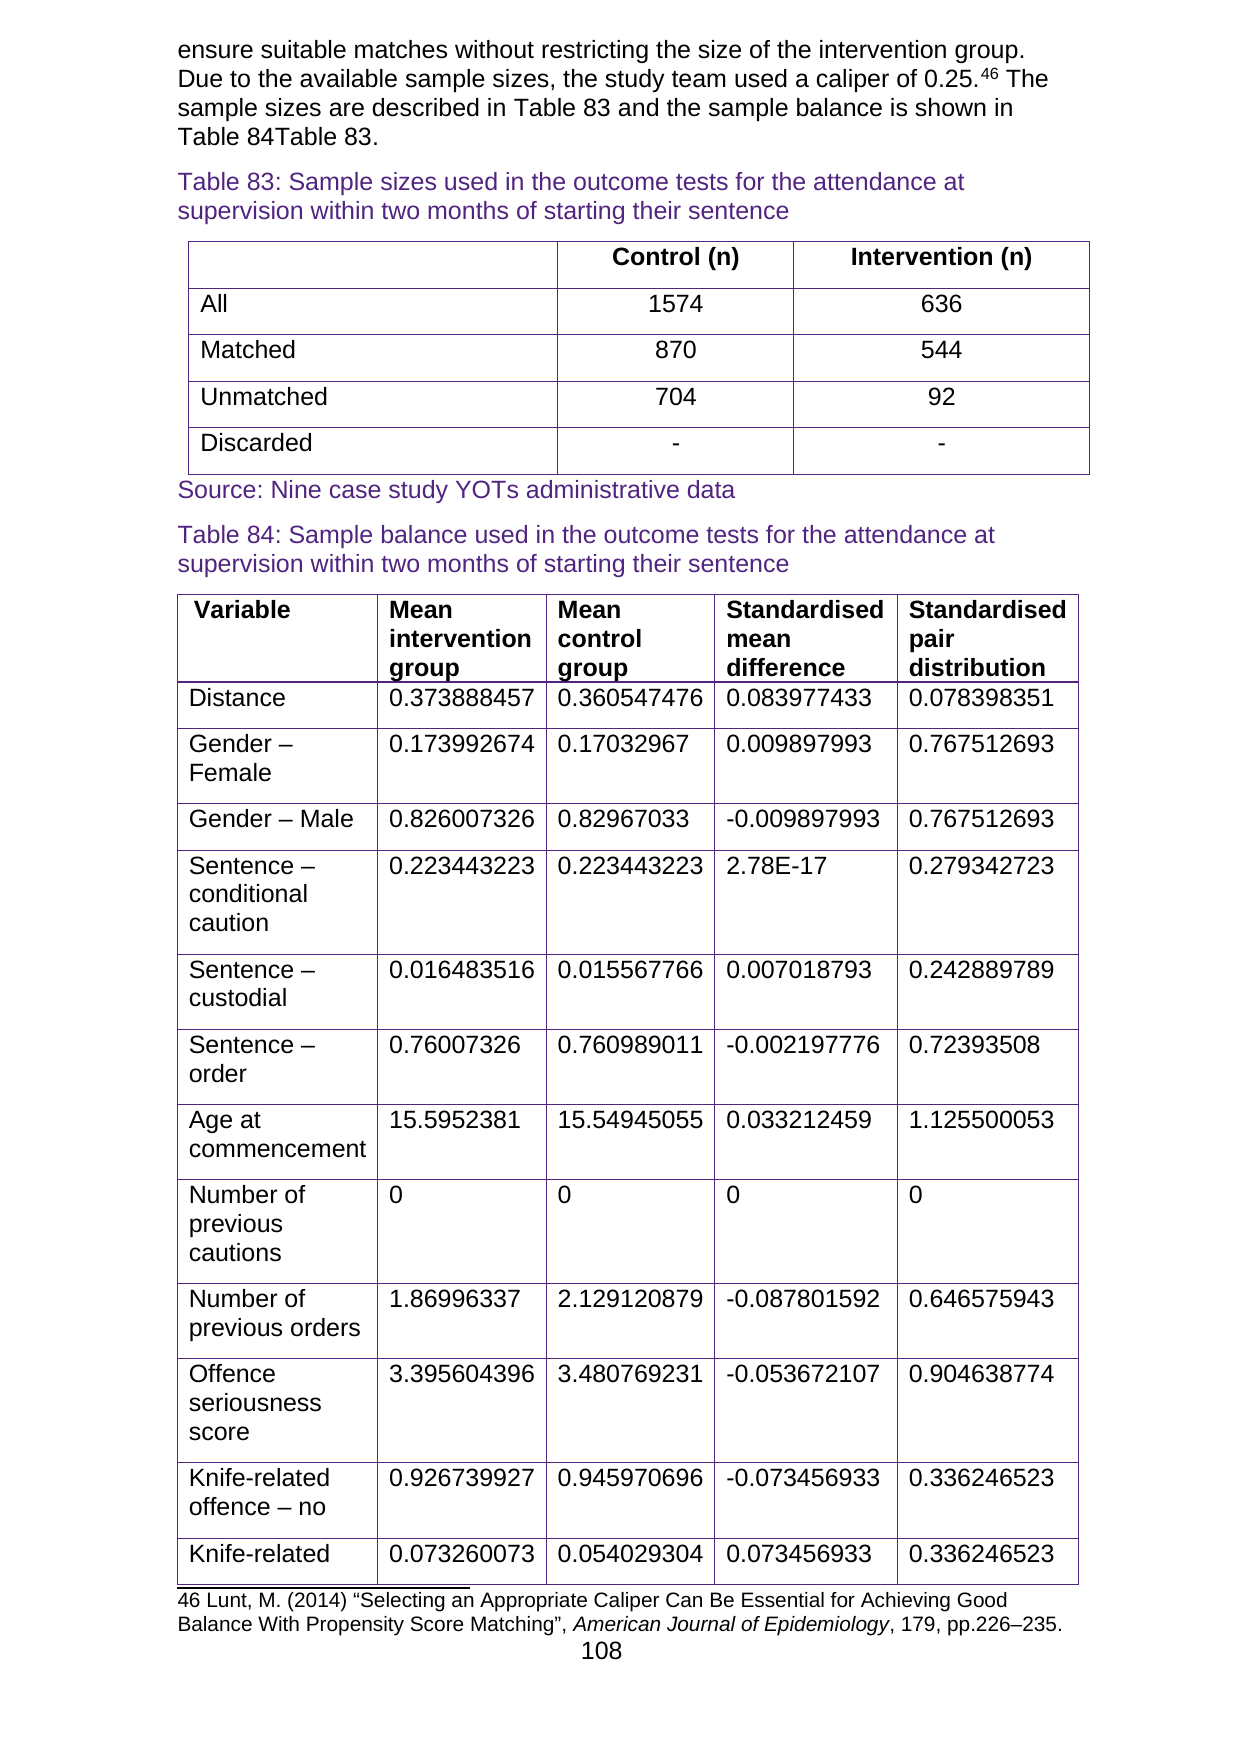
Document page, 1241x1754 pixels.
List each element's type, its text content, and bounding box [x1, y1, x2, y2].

table_cell Number of previous orders [178, 1284, 377, 1358]
table_cell 1.125500053 [898, 1105, 1078, 1179]
table_cell 0.336246523 [898, 1463, 1078, 1537]
table_cell All [189, 289, 557, 334]
table_cell 0 [715, 1180, 897, 1283]
table_cell Gender – Female [178, 729, 377, 803]
table_cell Sentence – custodial [178, 955, 377, 1029]
table_header Intervention (n) [794, 242, 1089, 288]
table_cell Offence seriousness score [178, 1359, 377, 1462]
text ensure suitable matches without restricting the size of the intervention group. Due to the available sample sizes, the study team used a caliper of 0.25. The sample sizes are described in Table 83 and the sample balance is shown in Table 84. [177, 35, 1063, 150]
table_cell 0 [898, 1180, 1078, 1283]
table_cell - [794, 428, 1089, 473]
table_cell 0.279342723 [898, 851, 1078, 953]
table_cell Age at commencement [178, 1105, 377, 1179]
table_cell 544 [794, 335, 1089, 381]
table_header Control (n) [558, 242, 793, 288]
table_cell -0.073456933 [715, 1463, 897, 1537]
table_cell 0.336246523 [898, 1539, 1078, 1584]
table_cell 0.17032967 [547, 729, 714, 803]
table_cell Knife-related offence – no [178, 1463, 377, 1537]
table_cell 0.033212459 [715, 1105, 897, 1179]
table_cell Discarded [189, 428, 557, 473]
table_cell 0.646575943 [898, 1284, 1078, 1358]
table_cell 0 [547, 1180, 714, 1283]
table_cell 3.480769231 [547, 1359, 714, 1462]
table_cell Number of previous cautions [178, 1180, 377, 1283]
table_header Variable [178, 595, 377, 681]
table_header Standardised pair distribution [898, 595, 1078, 681]
table_cell 15.54945055 [547, 1105, 714, 1179]
table_header Standardised mean difference [715, 595, 897, 681]
table_cell 15.5952381 [378, 1105, 546, 1179]
table_cell 0.82967033 [547, 804, 714, 849]
table_cell Matched [189, 335, 557, 381]
table_cell 0.223443223 [547, 851, 714, 953]
table_cell 0.926739927 [378, 1463, 546, 1537]
table_cell 0.083977433 [715, 683, 897, 728]
table_cell 0.009897993 [715, 729, 897, 803]
table_cell 0.242889789 [898, 955, 1078, 1029]
text Table 83: Sample sizes used in the outcome tests for the attendance at supervision within two months of starting their sentence [177, 167, 1063, 224]
table_cell 0.767512693 [898, 804, 1078, 849]
table_cell 0.945970696 [547, 1463, 714, 1537]
table_cell 0.904638774 [898, 1359, 1078, 1462]
table_cell Sentence – conditional caution [178, 851, 377, 953]
table_cell Distance [178, 683, 377, 728]
text Table 84: Sample balance used in the outcome tests for the attendance at supervision within two months of starting their sentence [177, 520, 1063, 577]
table_cell 1.86996337 [378, 1284, 546, 1358]
table_cell 0.073260073 [378, 1539, 546, 1584]
table_cell Knife-related [178, 1539, 377, 1584]
table_cell 0.073456933 [715, 1539, 897, 1584]
table_cell Sentence – order [178, 1030, 377, 1104]
table_cell 2.129120879 [547, 1284, 714, 1358]
table_cell 0.007018793 [715, 955, 897, 1029]
table_cell 3.395604396 [378, 1359, 546, 1462]
table_cell -0.087801592 [715, 1284, 897, 1358]
text Source: Nine case study YOTs administrative data [177, 474, 1063, 503]
table_cell 0.76007326 [378, 1030, 546, 1104]
table_cell 0.223443223 [378, 851, 546, 953]
table_cell -0.053672107 [715, 1359, 897, 1462]
table_cell 0.72393508 [898, 1030, 1078, 1104]
table_cell 0.767512693 [898, 729, 1078, 803]
table_cell 870 [558, 335, 793, 381]
table_cell 0.015567766 [547, 955, 714, 1029]
table_cell 0 [378, 1180, 546, 1283]
table_cell 2.78E-17 [715, 851, 897, 953]
table_cell 92 [794, 382, 1089, 427]
table_cell Gender – Male [178, 804, 377, 849]
table_cell Unmatched [189, 382, 557, 427]
table_cell 0.373888457 [378, 683, 546, 728]
table_cell 636 [794, 289, 1089, 334]
table_header Mean control group [547, 595, 714, 681]
table_header Mean intervention group [378, 595, 546, 681]
table_cell -0.009897993 [715, 804, 897, 849]
table_cell 0.078398351 [898, 683, 1078, 728]
table_header [189, 242, 557, 288]
table_cell 0.760989011 [547, 1030, 714, 1104]
table_cell 0.826007326 [378, 804, 546, 849]
table_cell - [558, 428, 793, 473]
table_cell 704 [558, 382, 793, 427]
table_cell 0.360547476 [547, 683, 714, 728]
table_cell 0.173992674 [378, 729, 546, 803]
table_cell 1574 [558, 289, 793, 334]
table_cell 0.016483516 [378, 955, 546, 1029]
table_cell 0.054029304 [547, 1539, 714, 1584]
text Lunt, M. (2014) “Selecting an Appropriate Caliper Can Be Essential for Achieving Good Balance With Propensity Score Matching”, American Journal of Epidemiology, 179, pp.226–235. [177, 1588, 1063, 1636]
table_cell -0.002197776 [715, 1030, 897, 1104]
